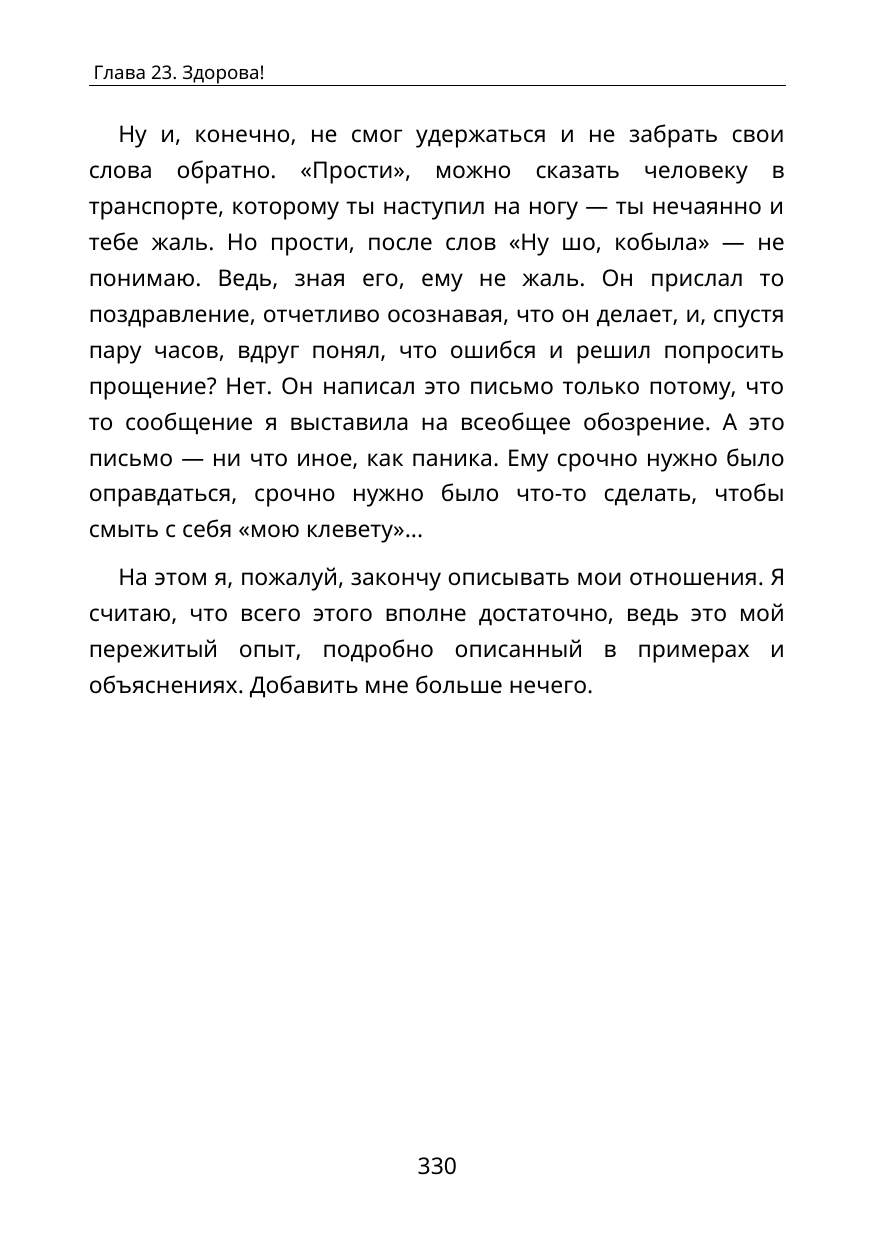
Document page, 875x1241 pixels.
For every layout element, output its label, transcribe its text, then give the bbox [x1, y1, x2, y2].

text На этом я, пожалуй, закончу описывать мои отношения. Я считаю, что всего этого вполне достаточно, ведь это мой пережитый опыт, подробно описанный в примерах и объяснениях. Добавить мне больше нечего. [88, 561, 786, 700]
text Ну и, конечно, не смог удержаться и не забрать свои слова обратно. «Прости», можно сказать человеку в транспорте, которому ты наступил на ногу — ты нечаянно и тебе жаль. Но прости, после слов «Ну шо, кобыла» — не понимаю. Ведь, зная его, ему не жаль. Он прислал то поздравление, отчетливо осознавая, что он делает, и, спустя пару часов, вдруг понял, что ошибся и решил попросить прощение? Нет. Он написал это письмо только потому, что то сообщение я выставила на всеобщее обозрение. А это письмо — ни что иное, как паника. Ему срочно нужно было оправдаться, срочно нужно было что-то сделать, чтобы смыть с себя «мою клевету»... [88, 118, 786, 544]
